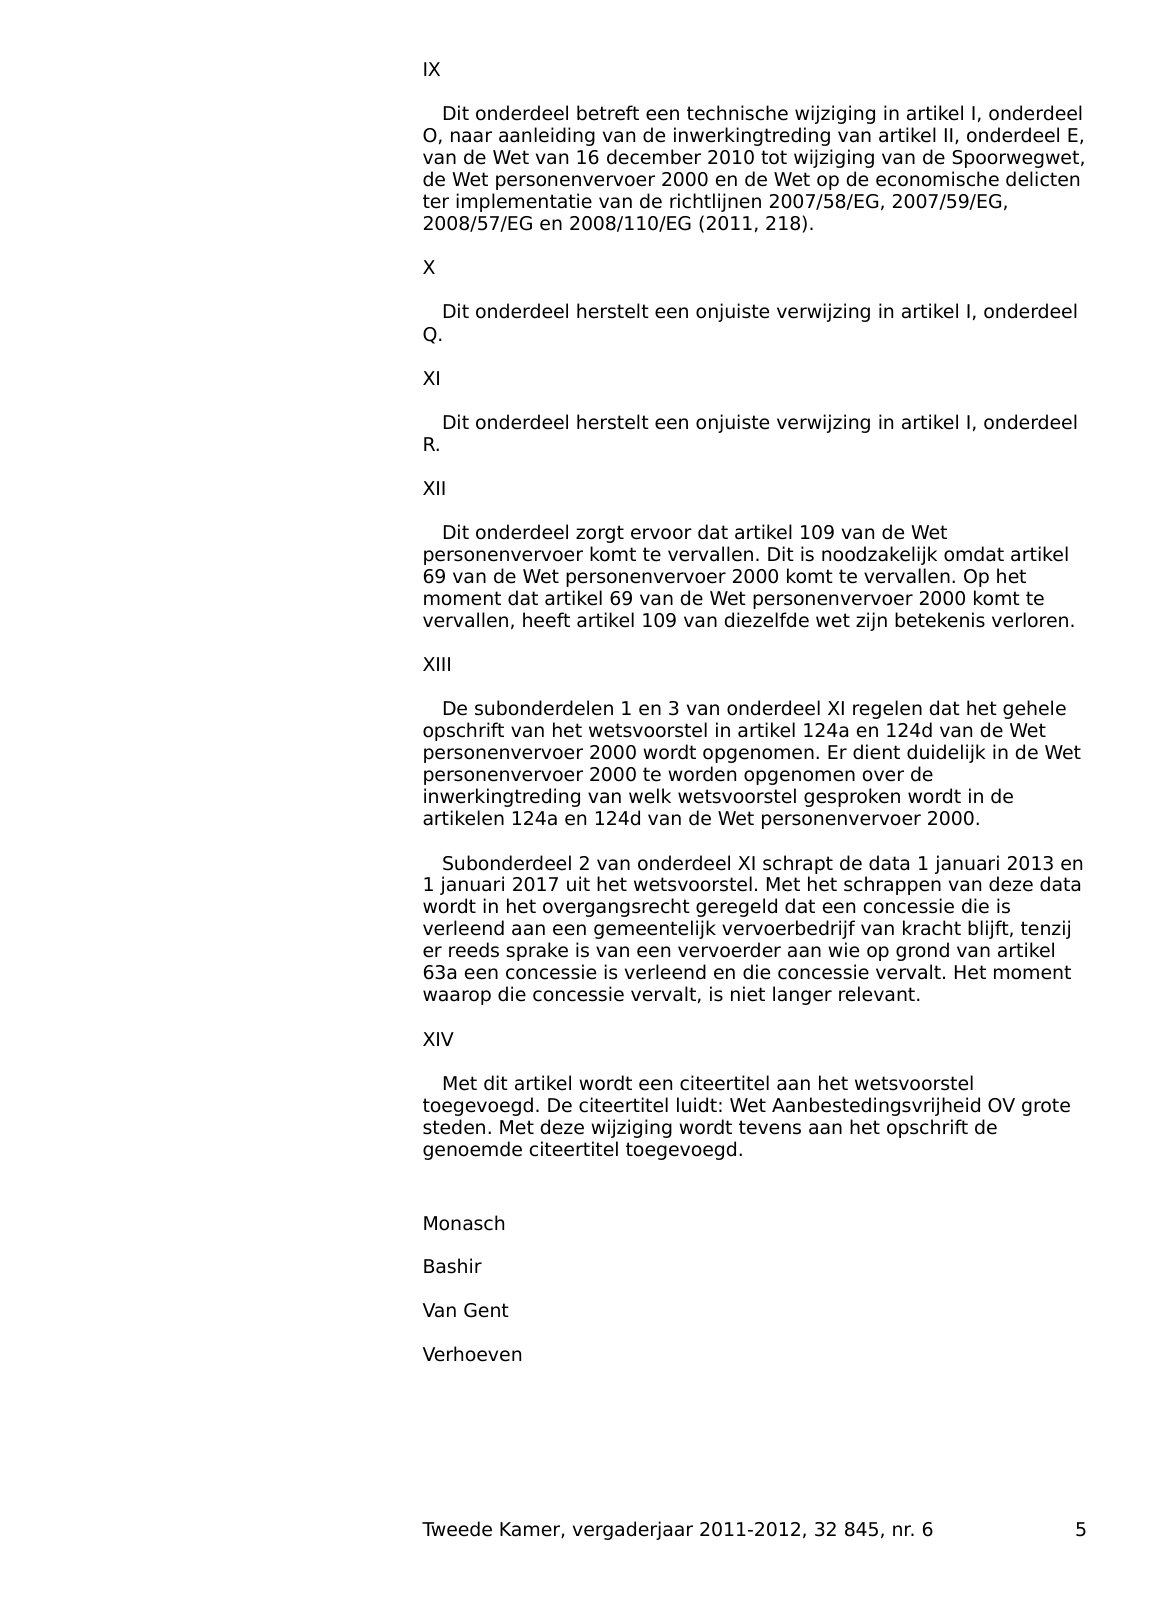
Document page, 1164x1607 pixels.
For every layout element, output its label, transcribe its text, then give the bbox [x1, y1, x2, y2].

text Met dit artikel wordt een citeertitel aan het wetsvoorstel toegevoegd. De citeertitel luidt: Wet Aanbestedingsvrijheid OV grote steden. Met deze wijziging wordt tevens aan het opschrift de genoemde citeertitel toegevoegd. [422, 1073, 1087, 1161]
subtitle IX [422, 59, 1087, 81]
text Dit onderdeel herstelt een onjuiste verwijzing in artikel I, onderdeel Q. [422, 301, 1087, 345]
text De subonderdelen 1 en 3 van onderdeel XI regelen dat het gehele opschrift van het wetsvoorstel in artikel 124a en 124d van de Wet personenvervoer 2000 wordt opgenomen. Er dient duidelijk in de Wet personenvervoer 2000 te worden opgenomen over de inwerkingtreding van welk wetsvoorstel gesproken wordt in de artikelen 124a en 124d van de Wet personenvervoer 2000. [422, 698, 1087, 830]
text Subonderdeel 2 van onderdeel XI schrapt de data 1 januari 2013 en 1 januari 2017 uit het wetsvoorstel. Met het schrappen van deze data wordt in het overgangsrecht geregeld dat een concessie die is verleend aan een gemeentelijk vervoerbedrijf van kracht blijft, tenzij er reeds sprake is van een vervoerder aan wie op grond van artikel 63a een concessie is verleend en die concessie vervalt. Het moment waarop die concessie vervalt, is niet langer relevant. [422, 852, 1087, 1006]
text Dit onderdeel zorgt ervoor dat artikel 109 van de Wet personenvervoer komt te vervallen. Dit is noodzakelijk omdat artikel 69 van de Wet personenvervoer 2000 komt te vervallen. Op het moment dat artikel 69 van de Wet personenvervoer 2000 komt te vervallen, heeft artikel 109 van diezelfde wet zijn betekenis verloren. [422, 522, 1087, 632]
text Dit onderdeel betreft een technische wijziging in artikel I, onderdeel O, naar aanleiding van de inwerkingtreding van artikel II, onderdeel E, van de Wet van 16 december 2010 tot wijziging van de Spoorwegwet, de Wet personenvervoer 2000 en de Wet op de economische delicten ter implementatie van de richtlijnen 2007/58/EG, 2007/59/EG, 2008/57/EG en 2008/110/EG (2011, 218). [422, 103, 1087, 235]
subtitle X [422, 257, 1087, 279]
text Monasch Bashir Van Gent Verhoeven [422, 1191, 1087, 1366]
subtitle XI [422, 368, 1087, 389]
subtitle XIII [422, 654, 1087, 676]
subtitle XIV [422, 1028, 1087, 1050]
text Dit onderdeel herstelt een onjuiste verwijzing in artikel I, onderdeel R. [422, 412, 1087, 456]
subtitle XII [422, 478, 1087, 500]
